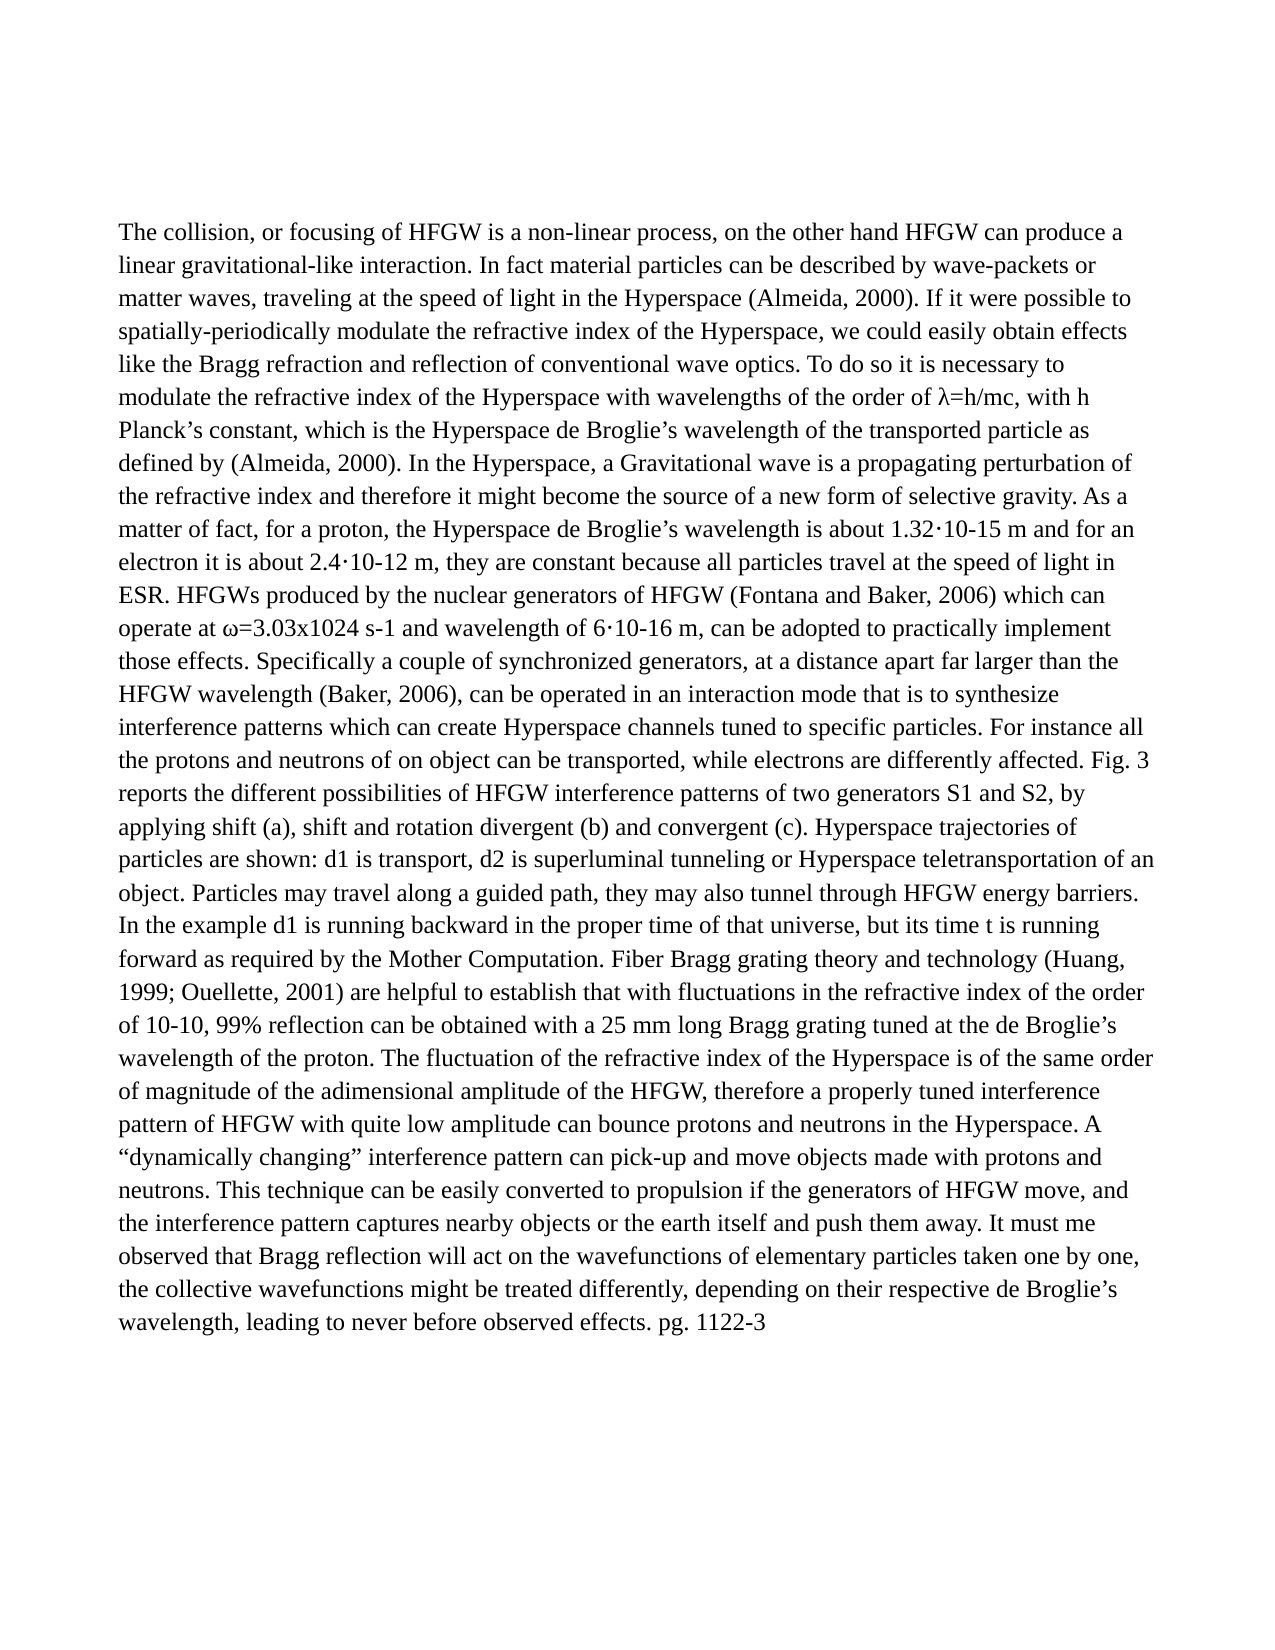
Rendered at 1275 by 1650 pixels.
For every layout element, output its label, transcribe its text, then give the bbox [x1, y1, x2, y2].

text The collision, or focusing of HFGW is a non-linear process, on the other hand HFGW can produce a linear gravitational-like interaction. In fact material particles can be described by wave-packets or matter waves, traveling at the speed of light in the Hyperspace (Almeida, 2000). If it were possible to spatially-periodically modulate the refractive index of the Hyperspace, we could easily obtain effects like the Bragg refraction and reflection of conventional wave optics. To do so it is necessary to modulate the refractive index of the Hyperspace with wavelengths of the order of λ=h/mc, with h Planck’s constant, which is the Hyperspace de Broglie’s wavelength of the transported particle as defined by (Almeida, 2000). In the Hyperspace, a Gravitational wave is a propagating perturbation of the refractive index and therefore it might become the source of a new form of selective gravity. As a matter of fact, for a proton, the Hyperspace de Broglie’s wavelength is about 1.32⋅10-15 m and for an electron it is about 2.4⋅10-12 m, they are constant because all particles travel at the speed of light in ESR. HFGWs produced by the nuclear generators of HFGW (Fontana and Baker, 2006) which can operate at ω=3.03x1024 s-1 and wavelength of 6⋅10-16 m, can be adopted to practically implement those effects. Specifically a couple of synchronized generators, at a distance apart far larger than the HFGW wavelength (Baker, 2006), can be operated in an interaction mode that is to synthesize interference patterns which can create Hyperspace channels tuned to specific particles. For instance all the protons and neutrons of on object can be transported, while electrons are differently affected. Fig. 3 reports the different possibilities of HFGW interference patterns of two generators S1 and S2, by applying shift (a), shift and rotation divergent (b) and convergent (c). Hyperspace trajectories of particles are shown: d1 is transport, d2 is superluminal tunneling or Hyperspace teletransportation of an object. Particles may travel along a guided path, they may also tunnel through HFGW energy barriers. In the example d1 is running backward in the proper time of that universe, but its time t is running forward as required by the Mother Computation. Fiber Bragg grating theory and technology (Huang, 1999; Ouellette, 2001) are helpful to establish that with fluctuations in the refractive index of the order of 10-10, 99% reflection can be obtained with a 25 mm long Bragg grating tuned at the de Broglie’s wavelength of the proton. The fluctuation of the refractive index of the Hyperspace is of the same order of magnitude of the adimensional amplitude of the HFGW, therefore a properly tuned interference pattern of HFGW with quite low amplitude can bounce protons and neutrons in the Hyperspace. A “dynamically changing” interference pattern can pick-up and move objects made with protons and neutrons. This technique can be easily converted to propulsion if the generators of HFGW move, and the interference pattern captures nearby objects or the earth itself and push them away. It must me observed that Bragg reflection will act on the wavefunctions of elementary particles taken one by one, the collective wavefunctions might be treated differently, depending on their respective de Broglie’s wavelength, leading to never before observed effects. pg. 1122-3 [118, 217, 1157, 1336]
